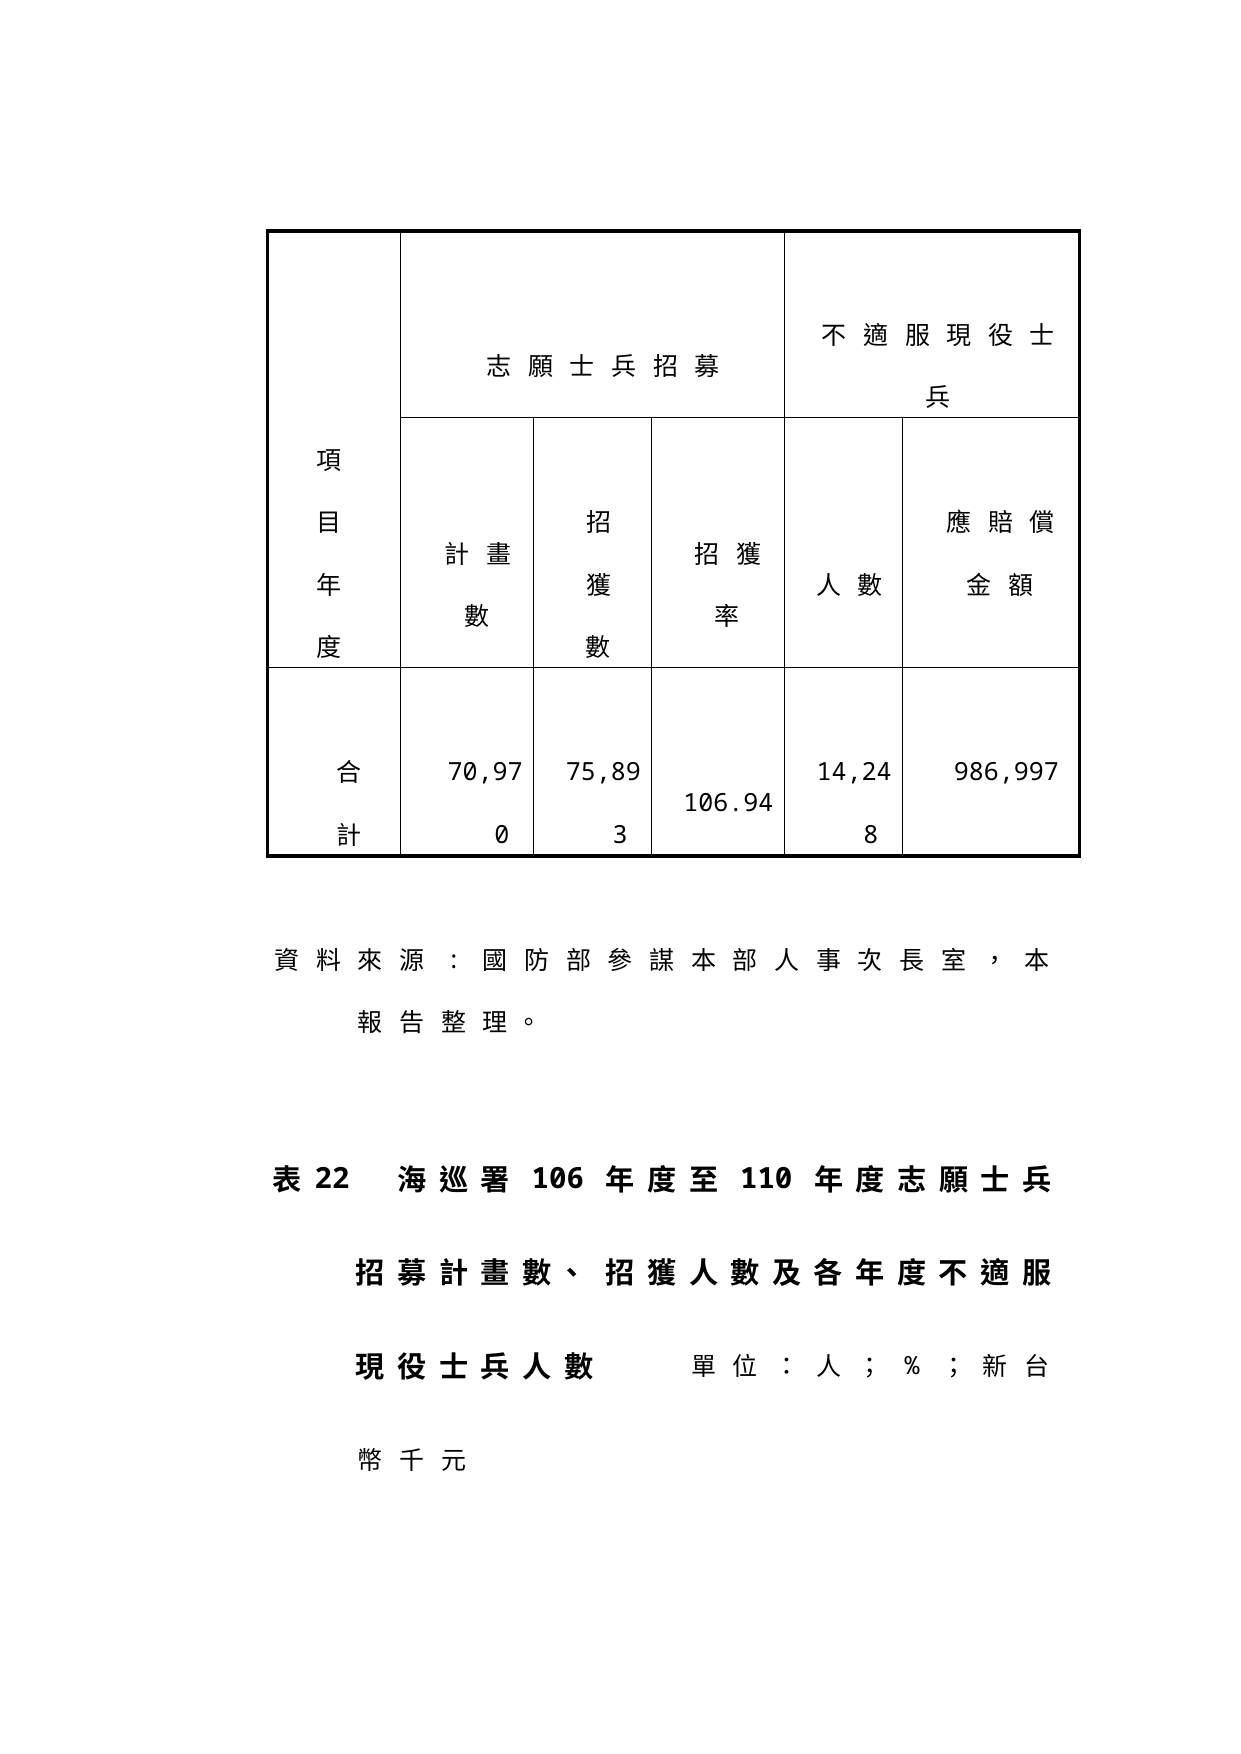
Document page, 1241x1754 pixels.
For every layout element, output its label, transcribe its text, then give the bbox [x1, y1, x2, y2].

table_cell 75,893 [534, 668, 651, 854]
table_cell 計畫數 [401, 418, 533, 667]
table_cell 合計 [269, 668, 400, 854]
table_cell 106.94 [652, 668, 784, 854]
table_cell 應賠償金額 [903, 418, 1078, 667]
table_header 志願士兵招募 [401, 233, 784, 417]
table_header 項目 年度 [269, 233, 400, 667]
table_cell 招獲數 [534, 418, 651, 667]
table_cell 70,970 [401, 668, 533, 854]
table_cell 14,248 [785, 668, 902, 854]
table_cell 986,997 [903, 668, 1078, 854]
text 資料來源:國防部參謀本部人事次長室，本報告整理。 [256, 917, 1058, 1042]
table_header 不適服現役士兵 [785, 233, 1078, 417]
table_cell 人數 [785, 418, 902, 667]
text 表22 海巡署106年度至110年度志願士兵招募計畫數、招獲人數及各年度不適服現役士兵人數 單位：人；%；新台幣千元 [257, 1104, 1058, 1479]
table_cell 招獲率 [652, 418, 784, 667]
